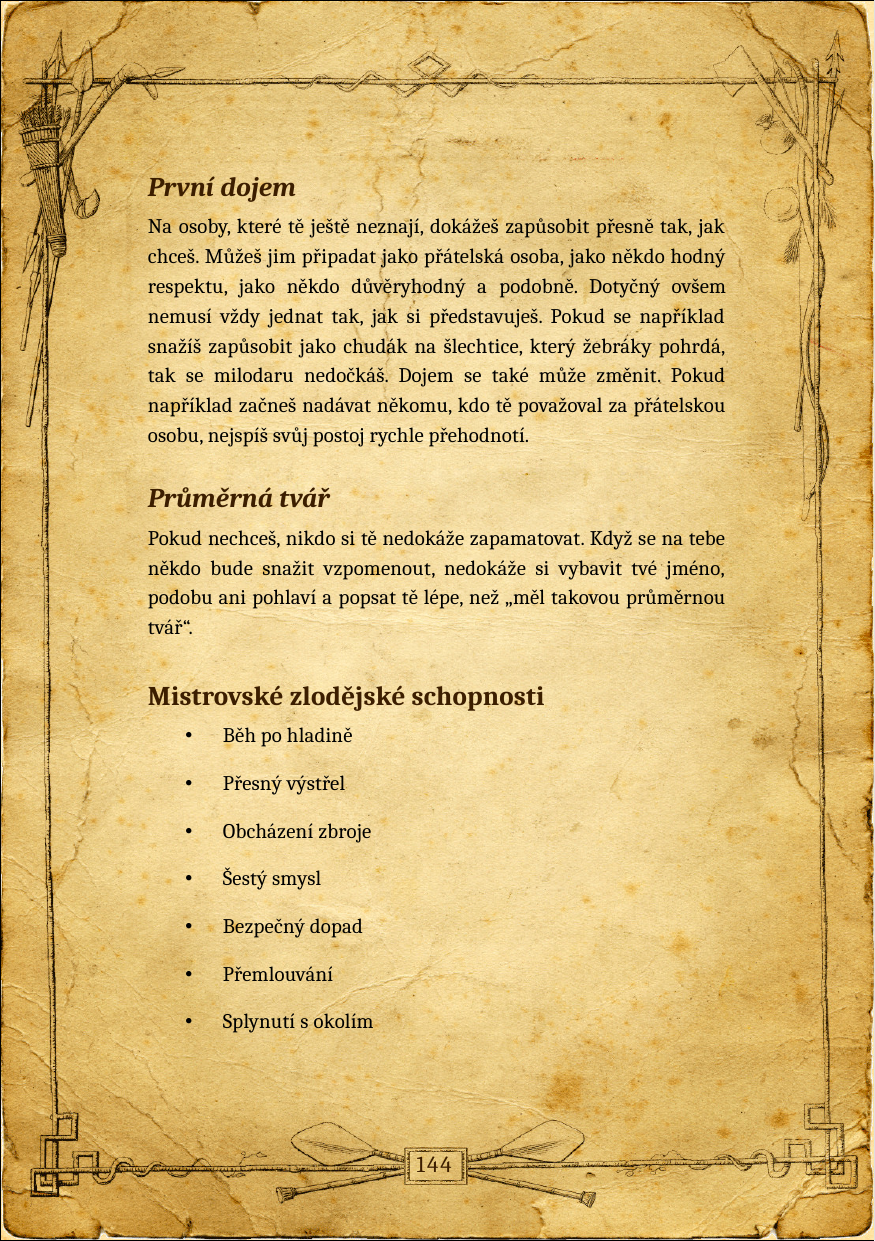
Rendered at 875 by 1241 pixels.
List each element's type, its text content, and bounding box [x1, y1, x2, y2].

text Pokud nechceš, nikdo si tě nedokáže zapamatovat. Když se na tebe někdo bude snažit vzpomenout, nedokáže si vybavit tvé jméno, podobu ani pohlaví a⁠ popsat tě lépe, než „měl takovou průměrnou tvář“. [148, 526, 726, 640]
list Šestý smysl [185, 867, 726, 891]
list Obcházení zbroje [185, 819, 726, 843]
list Běh po hladině [185, 724, 726, 748]
picture [1, 1, 874, 1240]
subtitle Mistrovské zlodějské schopnosti [148, 681, 726, 712]
list Bezpečný dopad [185, 914, 726, 938]
list Přemlouvání [185, 962, 726, 986]
text Na osoby, které tě ještě neznají, dokážeš zapůsobit přesně tak, jak chceš. Můžeš jim připadat jako přátelská osoba, jako někdo hodný respektu, jako někdo důvěryhodný a⁠ podobně. Dotyčný ovšem nemusí vždy jednat tak, jak si představuješ. Pokud se například snažíš zapůsobit jako chudák na šlechtice, který žebráky pohrdá, tak se milodaru nedočkáš. Dojem se také může změnit. Pokud například začneš nadávat někomu, kdo tě považoval za přátelskou osobu, nejspíš svůj postoj rychle přehodnotí. [148, 215, 726, 448]
subtitle Průměrná tvář [148, 483, 726, 514]
list Přesný výstřel [185, 772, 726, 796]
subtitle První dojem [148, 172, 726, 203]
list Splynutí s⁠ okolím [185, 1010, 726, 1034]
